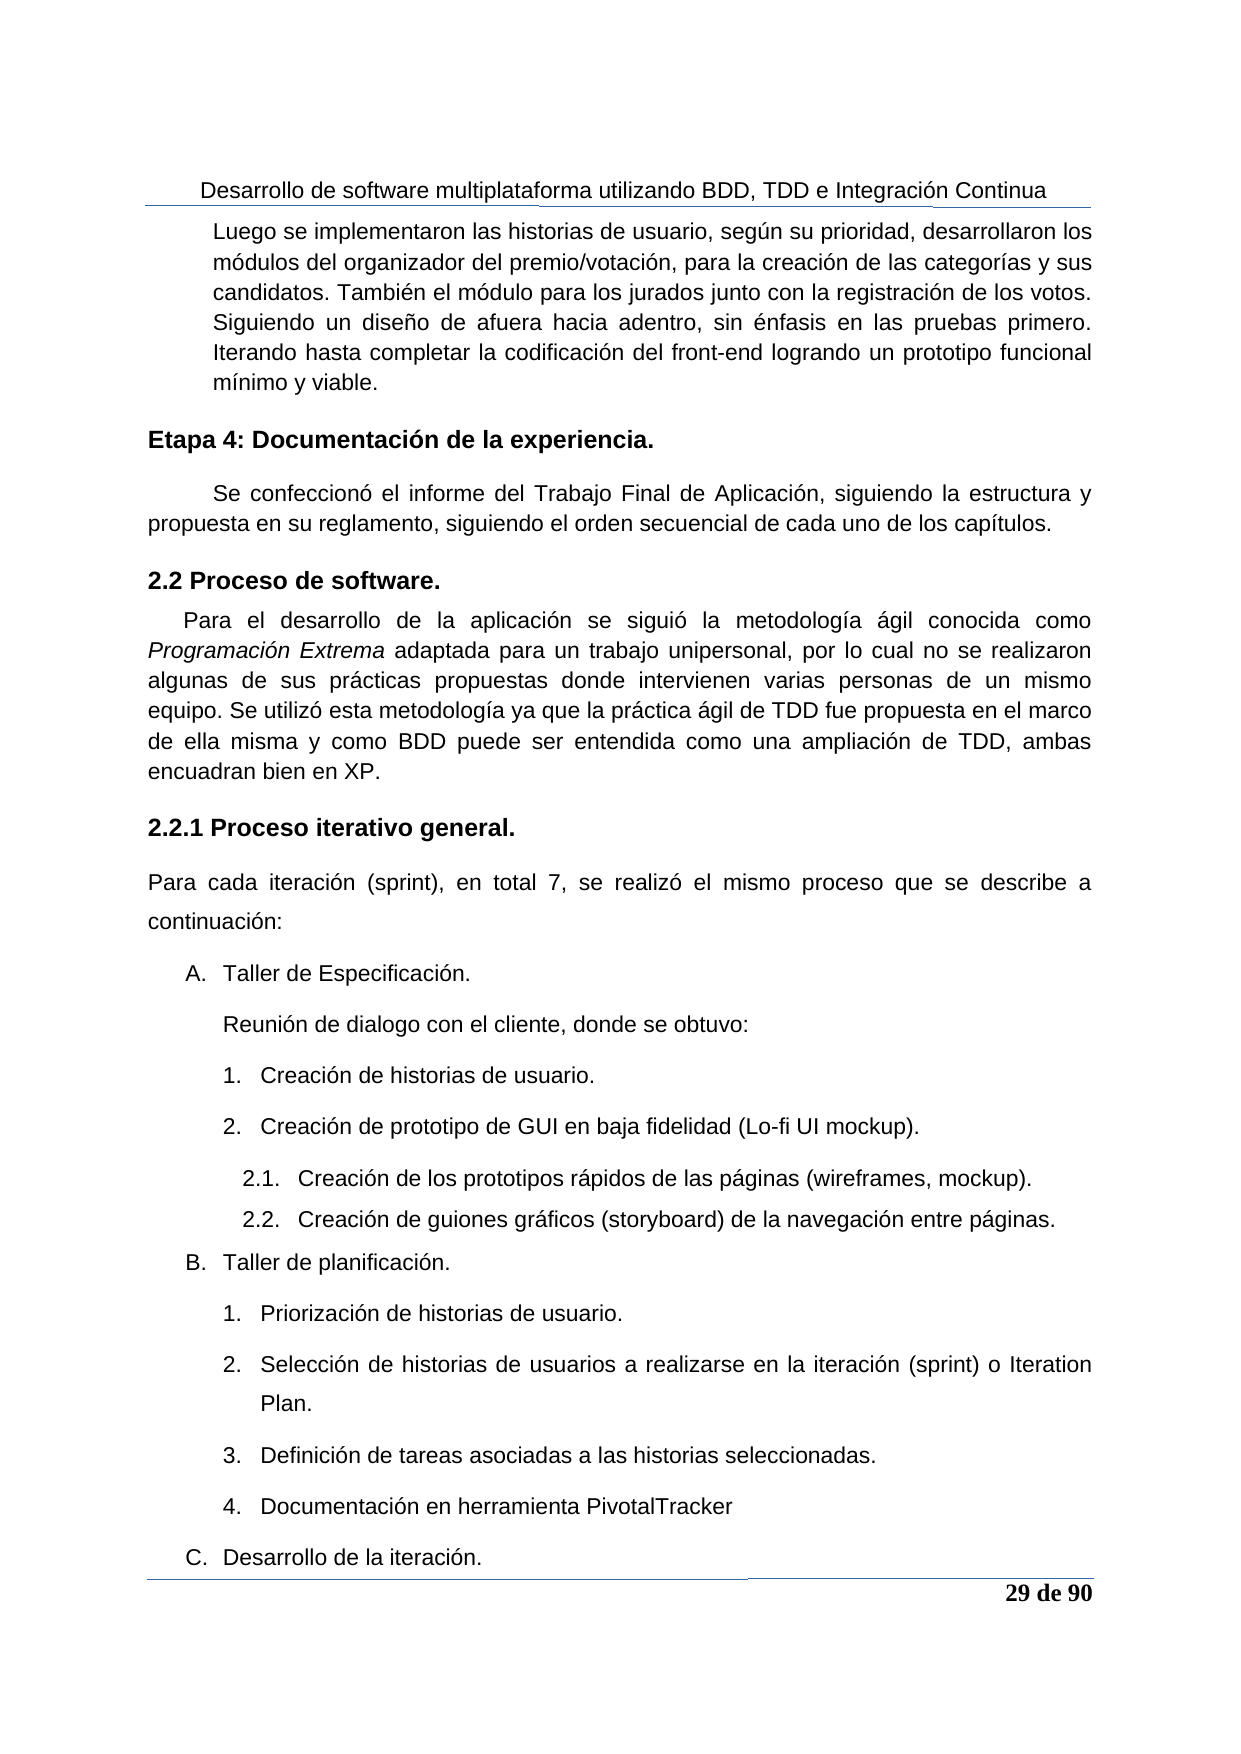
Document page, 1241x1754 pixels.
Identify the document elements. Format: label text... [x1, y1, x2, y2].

list Reunión de dialogo con el cliente, donde se obtuvo: [185, 1011, 1093, 1037]
list Creación de historias de usuario. [223, 1062, 1093, 1088]
list Creación de los prototipos rápidos de las páginas (wireframes, mockup). [242, 1164, 1093, 1191]
list Creación de guiones gráficos (storyboard) de la navegación entre páginas. [242, 1206, 1093, 1233]
subtitle 2.2 Proceso de software. [148, 566, 1093, 594]
list Luego se implementaron las historias de usuario, según su prioridad, desarrollaron los módulos del organizador del premio/votación, para la creación de las categorías y sus candidatos. También el módulo para los jurados junto con la registración de los votos. Siguiendo un diseño de afuera hacia adentro, sin énfasis en las pruebas primero. Iterando hasta completar la codificación del front-end logrando un prototipo funcional mínimo y viable. [177, 218, 1093, 396]
list Priorización de historias de usuario. [223, 1300, 1093, 1326]
list Definición de tareas asociadas a las historias seleccionadas. [223, 1442, 1093, 1468]
text Para el desarrollo de la aplicación se siguió la metodología ágil conocida como Programación Extrema adaptada para un trabajo unipersonal, por lo cual no se realizaron algunas de sus prácticas propuestas donde intervienen varias personas de un mismo equipo. Se utilizó esta metodología ya que la práctica ágil de TDD fue propuesta en el marco de ella misma y como BDD puede ser entendida como una ampliación de TDD, ambas encuadran bien en XP. [148, 607, 1093, 784]
list Taller de Especificación. [185, 959, 1093, 986]
subtitle 2.2.1 Proceso iterativo general. [148, 813, 1093, 842]
list Documentación en herramienta PivotalTracker [223, 1493, 1093, 1519]
text Para cada iteración (sprint), en total 7, se realizó el mismo proceso que se describe a continuación: [148, 869, 1093, 934]
list Taller de planificación. [185, 1248, 1093, 1275]
list Creación de prototipo de GUI en baja fidelidad (Lo-fi UI mockup). [223, 1113, 1093, 1139]
subtitle Etapa 4: Documentación de la experiencia. [148, 424, 1093, 453]
text Se confeccionó el informe del Trabajo Final de Aplicación, siguiendo la estructura y propuesta en su reglamento, siguiendo el orden secuencial de cada uno de los capítulos. [148, 480, 1093, 537]
list Desarrollo de la iteración. [185, 1544, 1093, 1571]
list Selección de historias de usuarios a realizarse en la iteración (sprint) o Iteration Plan. [223, 1351, 1093, 1417]
